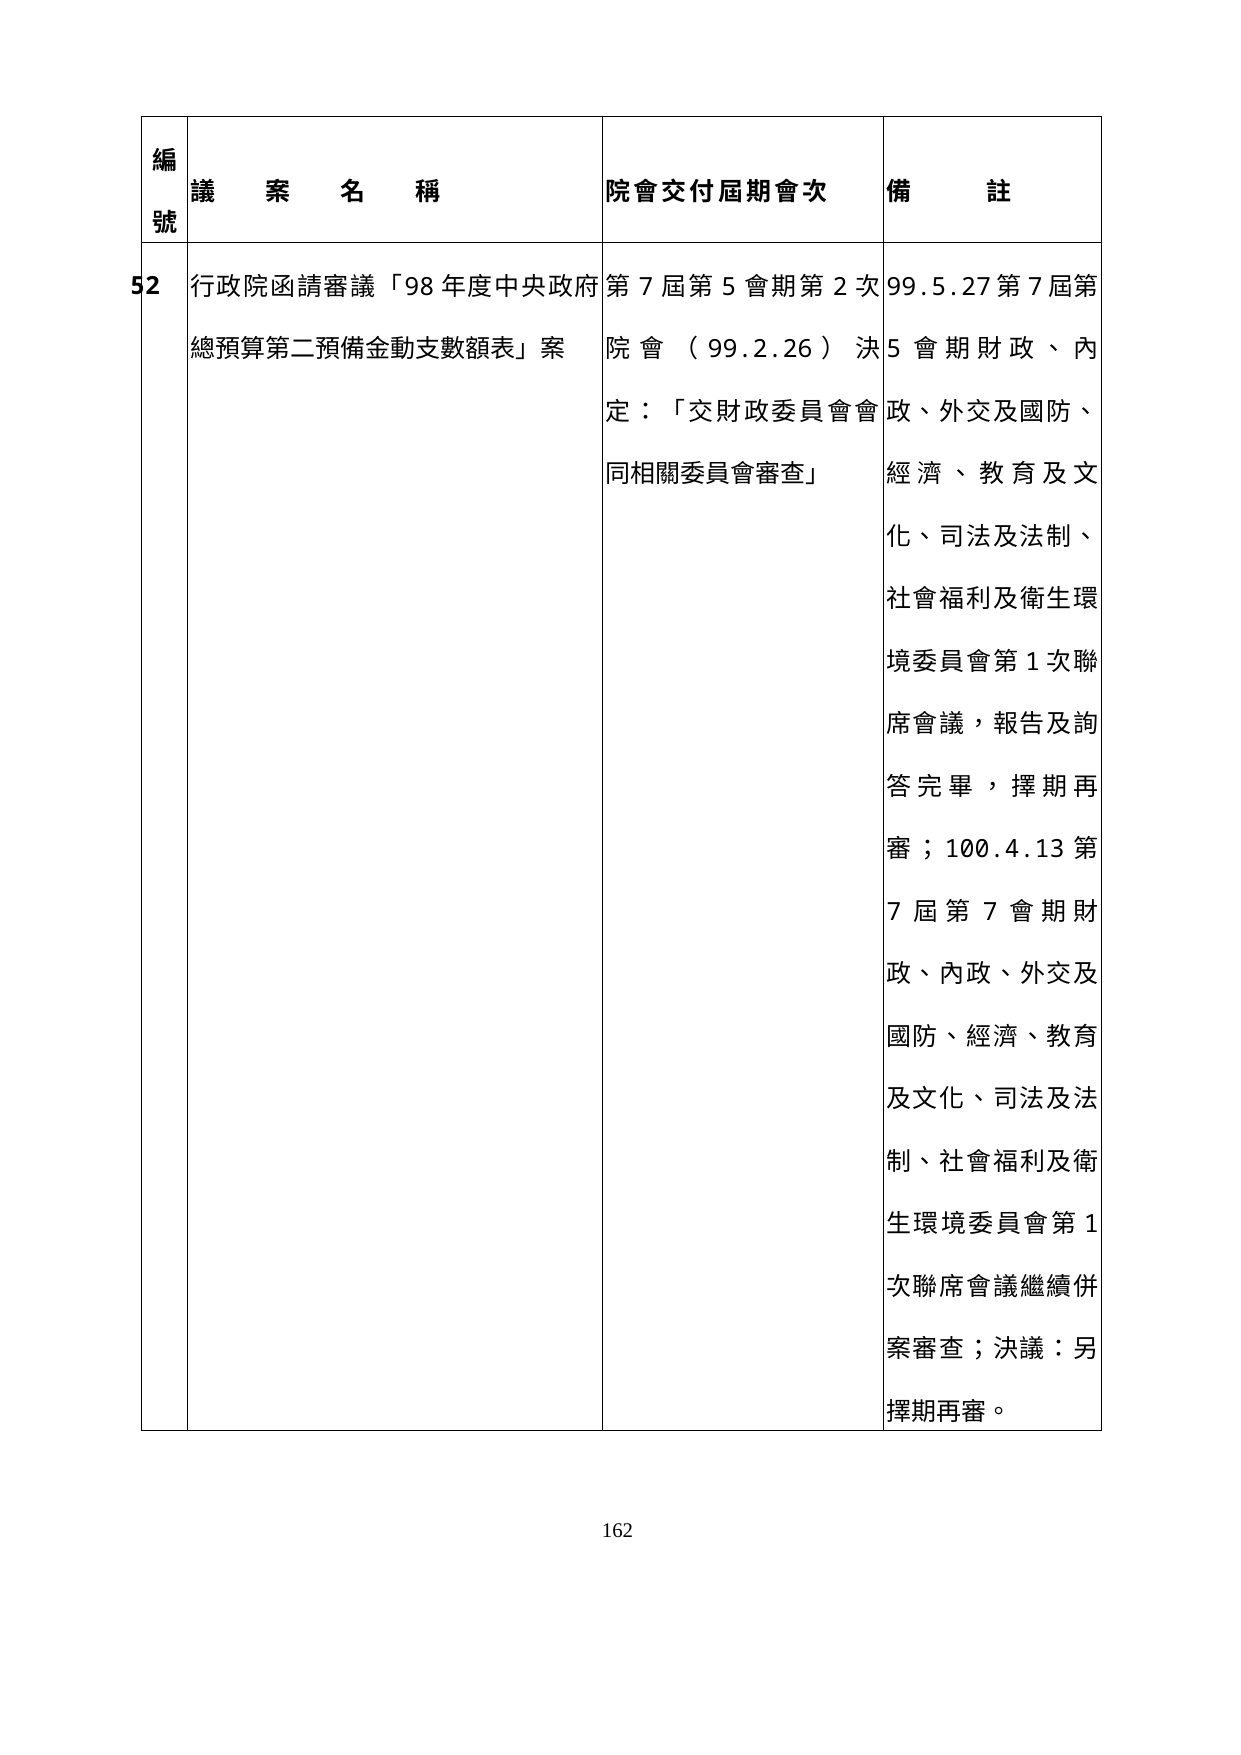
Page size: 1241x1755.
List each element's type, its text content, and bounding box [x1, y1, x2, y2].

table_cell 99.5.27第7屆第5會期財政、內政、外交及國防、經濟、教育及文化、司法及法制、社會福利及衛生環境委員會第1次聯席會議，報告及詢答完畢，擇期再審；100.4.13第7屆第7會期財政、內政、外交及國防、經濟、教育及文化、司法及法制、社會福利及衛生環境委員會第1次聯席會議繼續併案審查；決議：另擇期再審。 [884, 243, 1101, 1430]
table_header 議 案 名 稱 [188, 117, 602, 242]
table_cell 第7屆第5會期第2次院會（99.2.26）決定：「交財政委員會會同相關委員會審查」 [603, 243, 883, 1430]
table_header 編號 [142, 117, 187, 242]
table_header 院會交付屆期會次 [603, 117, 883, 242]
table_cell [142, 243, 187, 1430]
table_cell 行政院函請審議「98年度中央政府總預算第二預備金動支數額表」案 [188, 243, 602, 1430]
table_header 備 註 [884, 117, 1101, 242]
